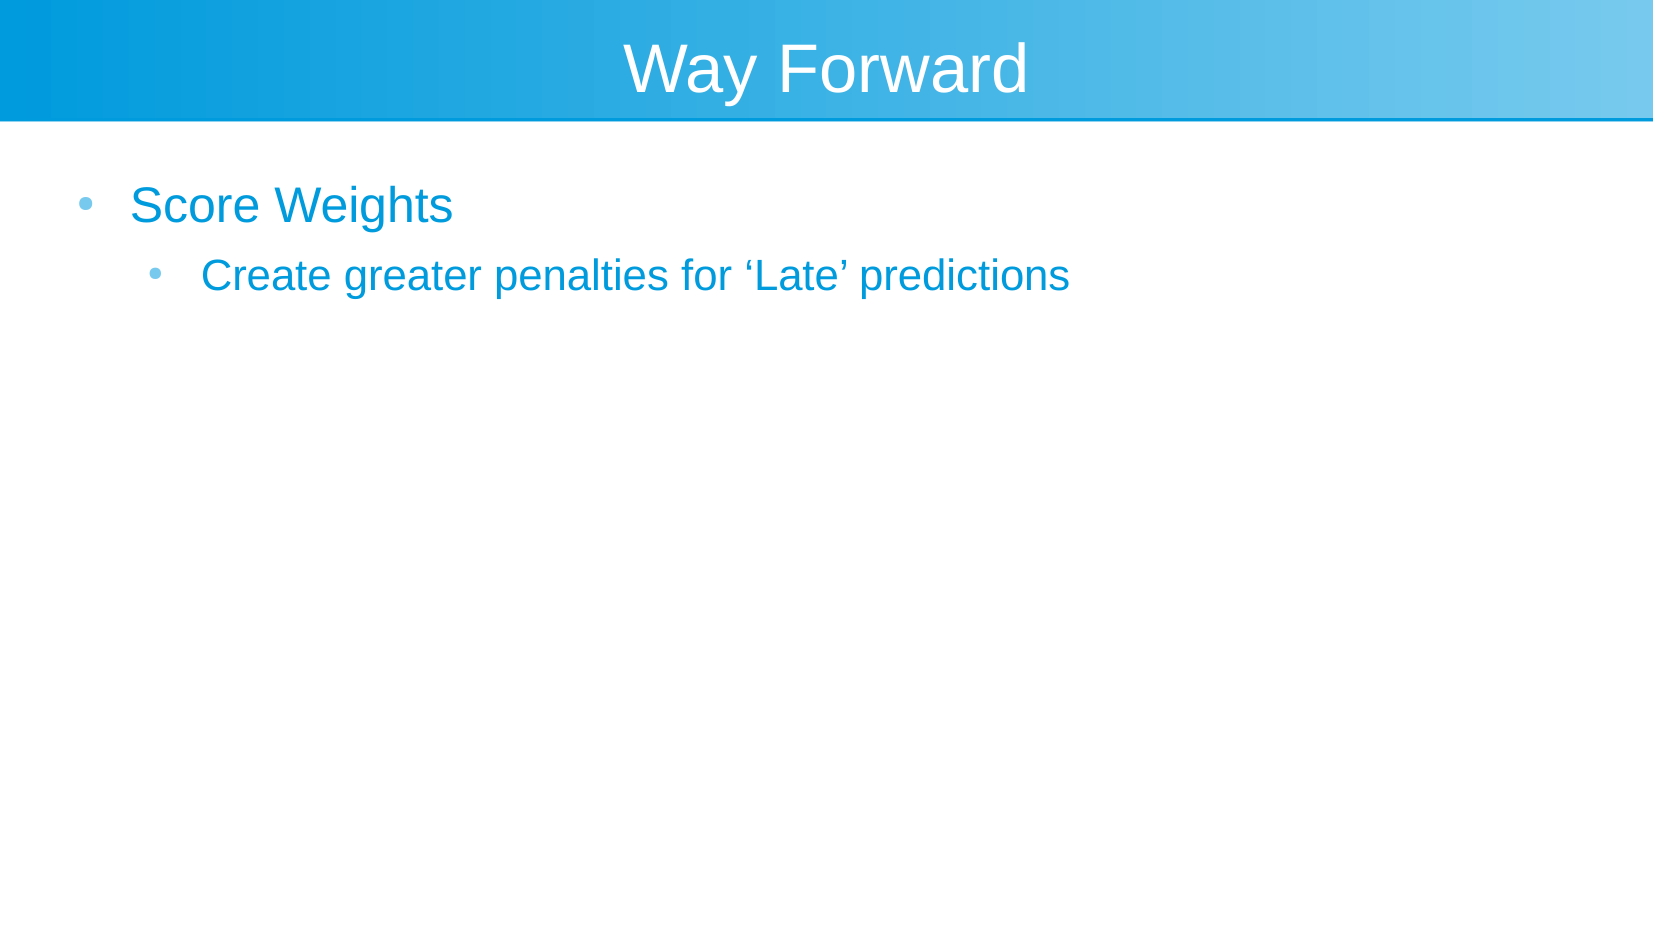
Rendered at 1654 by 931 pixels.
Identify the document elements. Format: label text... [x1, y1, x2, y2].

list Score Weights Create greater penalties for ‘Late’ predictions [59, 177, 1595, 768]
title Way Forward [59, 29, 1595, 108]
